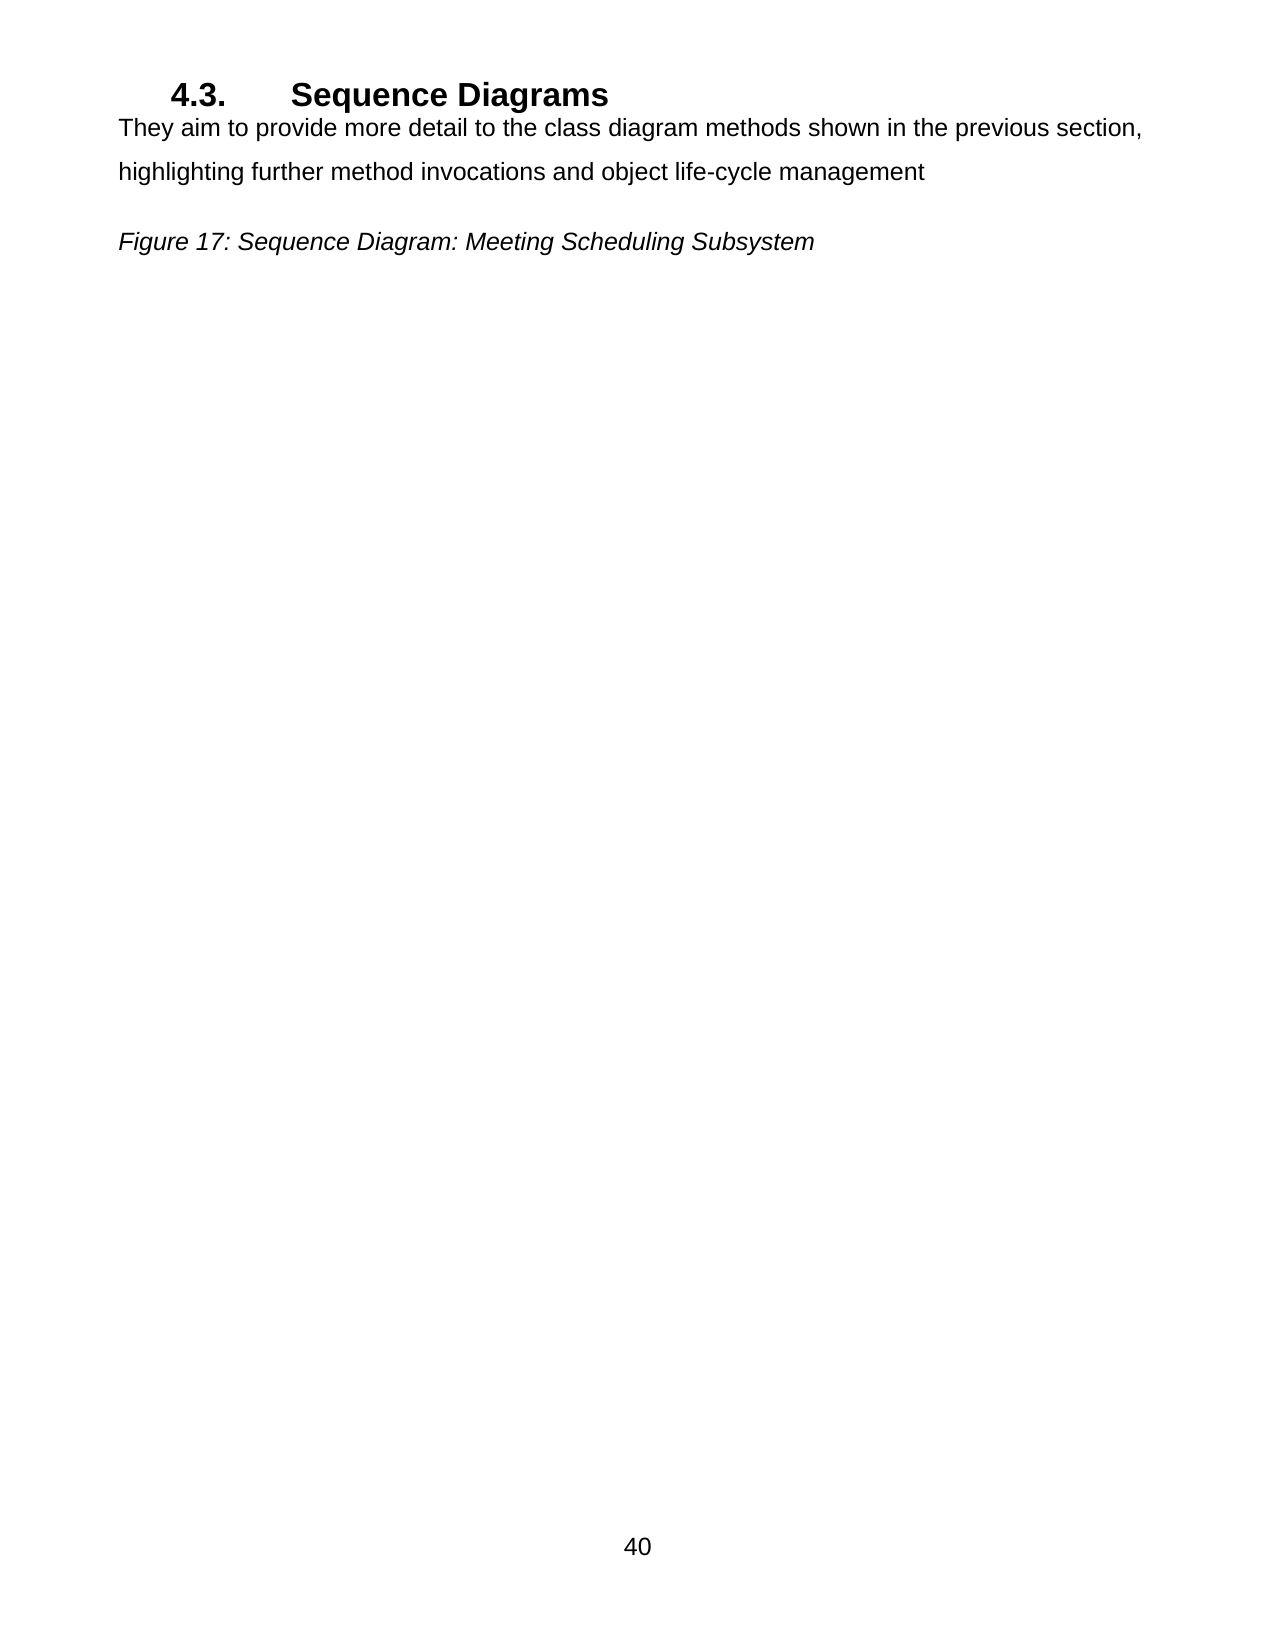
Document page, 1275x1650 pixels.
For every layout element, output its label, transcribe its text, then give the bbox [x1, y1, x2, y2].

subtitle Sequence Diagrams [171, 75, 1157, 113]
text Figure 17: Sequence Diagram: Meeting Scheduling Subsystem [118, 227, 1117, 256]
text They aim to provide more detail to the class diagram methods shown in the previous section, highlighting further method invocations and object life-cycle management [118, 113, 1157, 185]
